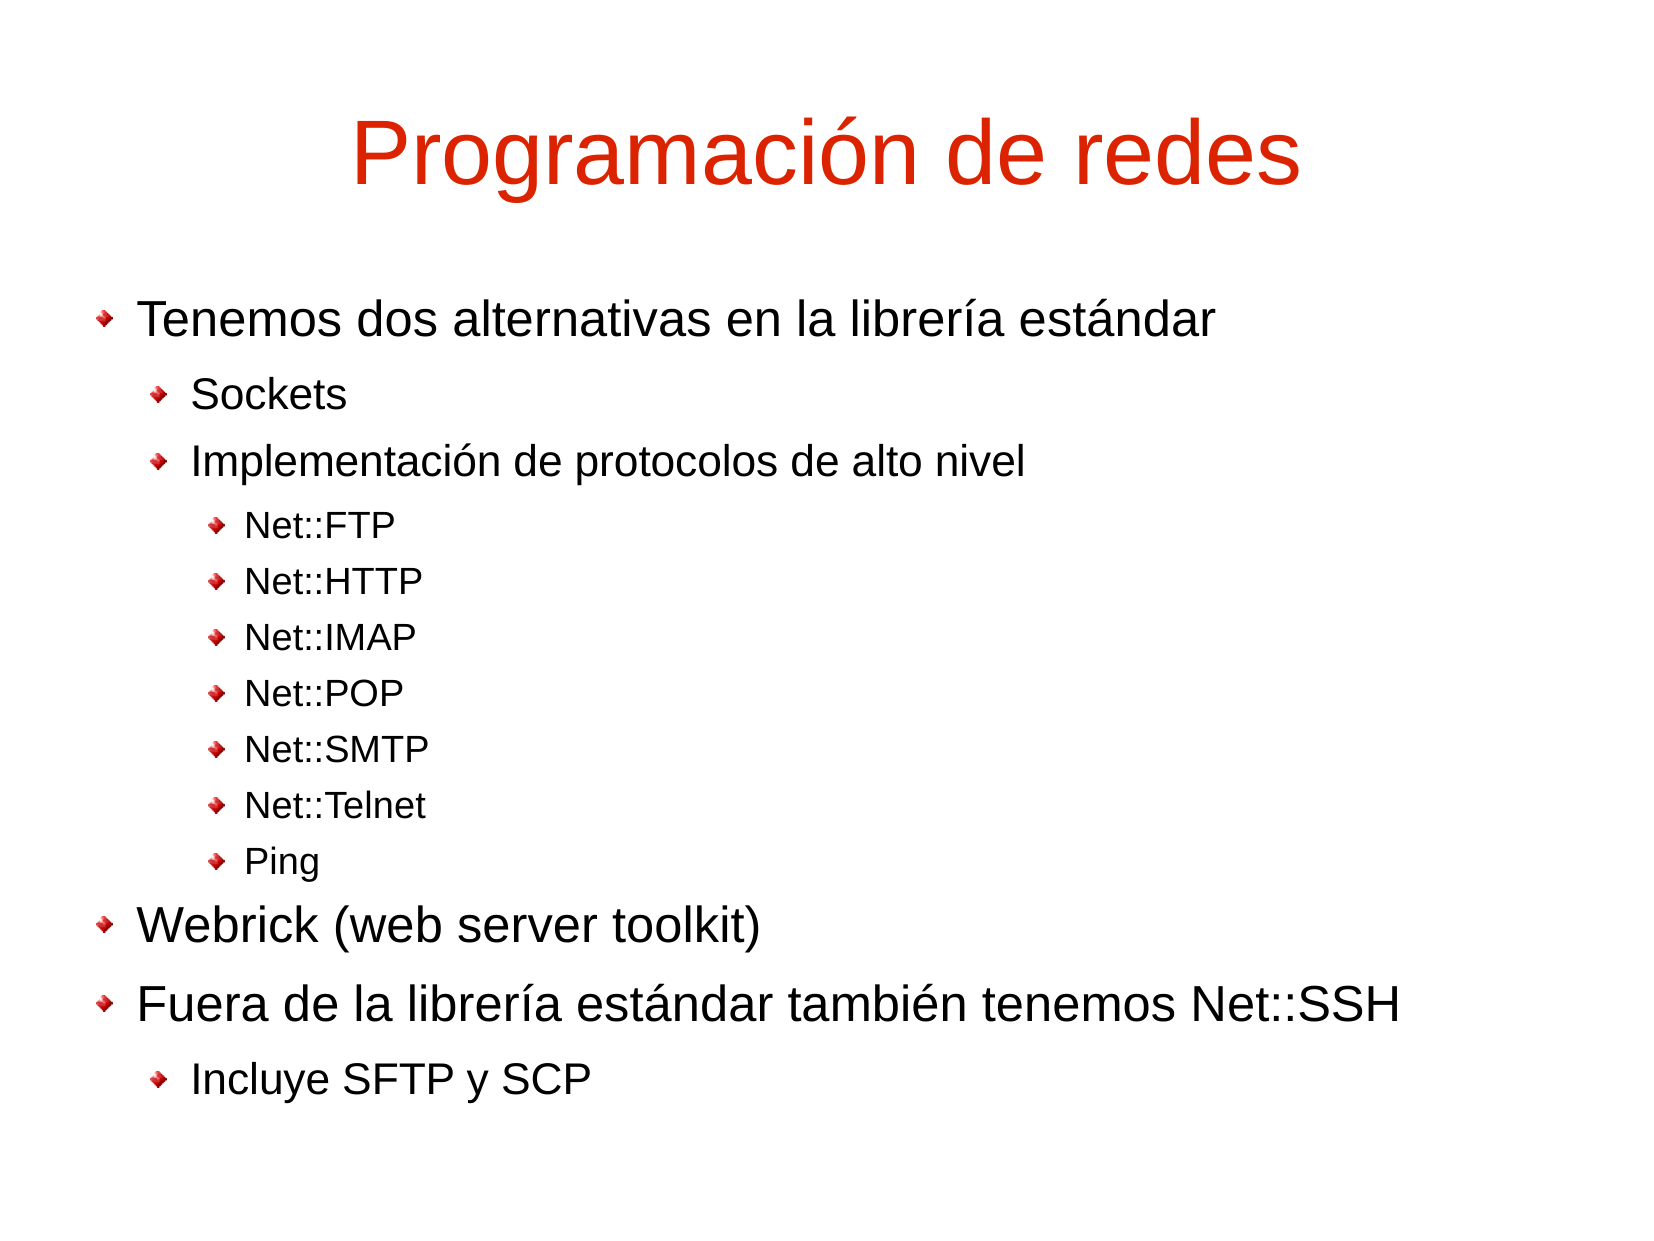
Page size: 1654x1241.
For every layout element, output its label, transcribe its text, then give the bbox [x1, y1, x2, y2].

title Programación de redes [82, 49, 1571, 257]
list Tenemos dos alternativas en la librería estándar Sockets Implementación de protocolos de alto nivel Net::FTP Net::HTTP Net::IMAP Net::POP Net::SMTP Net::Telnet Ping Webrick (web server toolkit) Fuera de la librería estándar también tenemos Net::SSH Incluye SFTP y SCP [82, 290, 1571, 1109]
